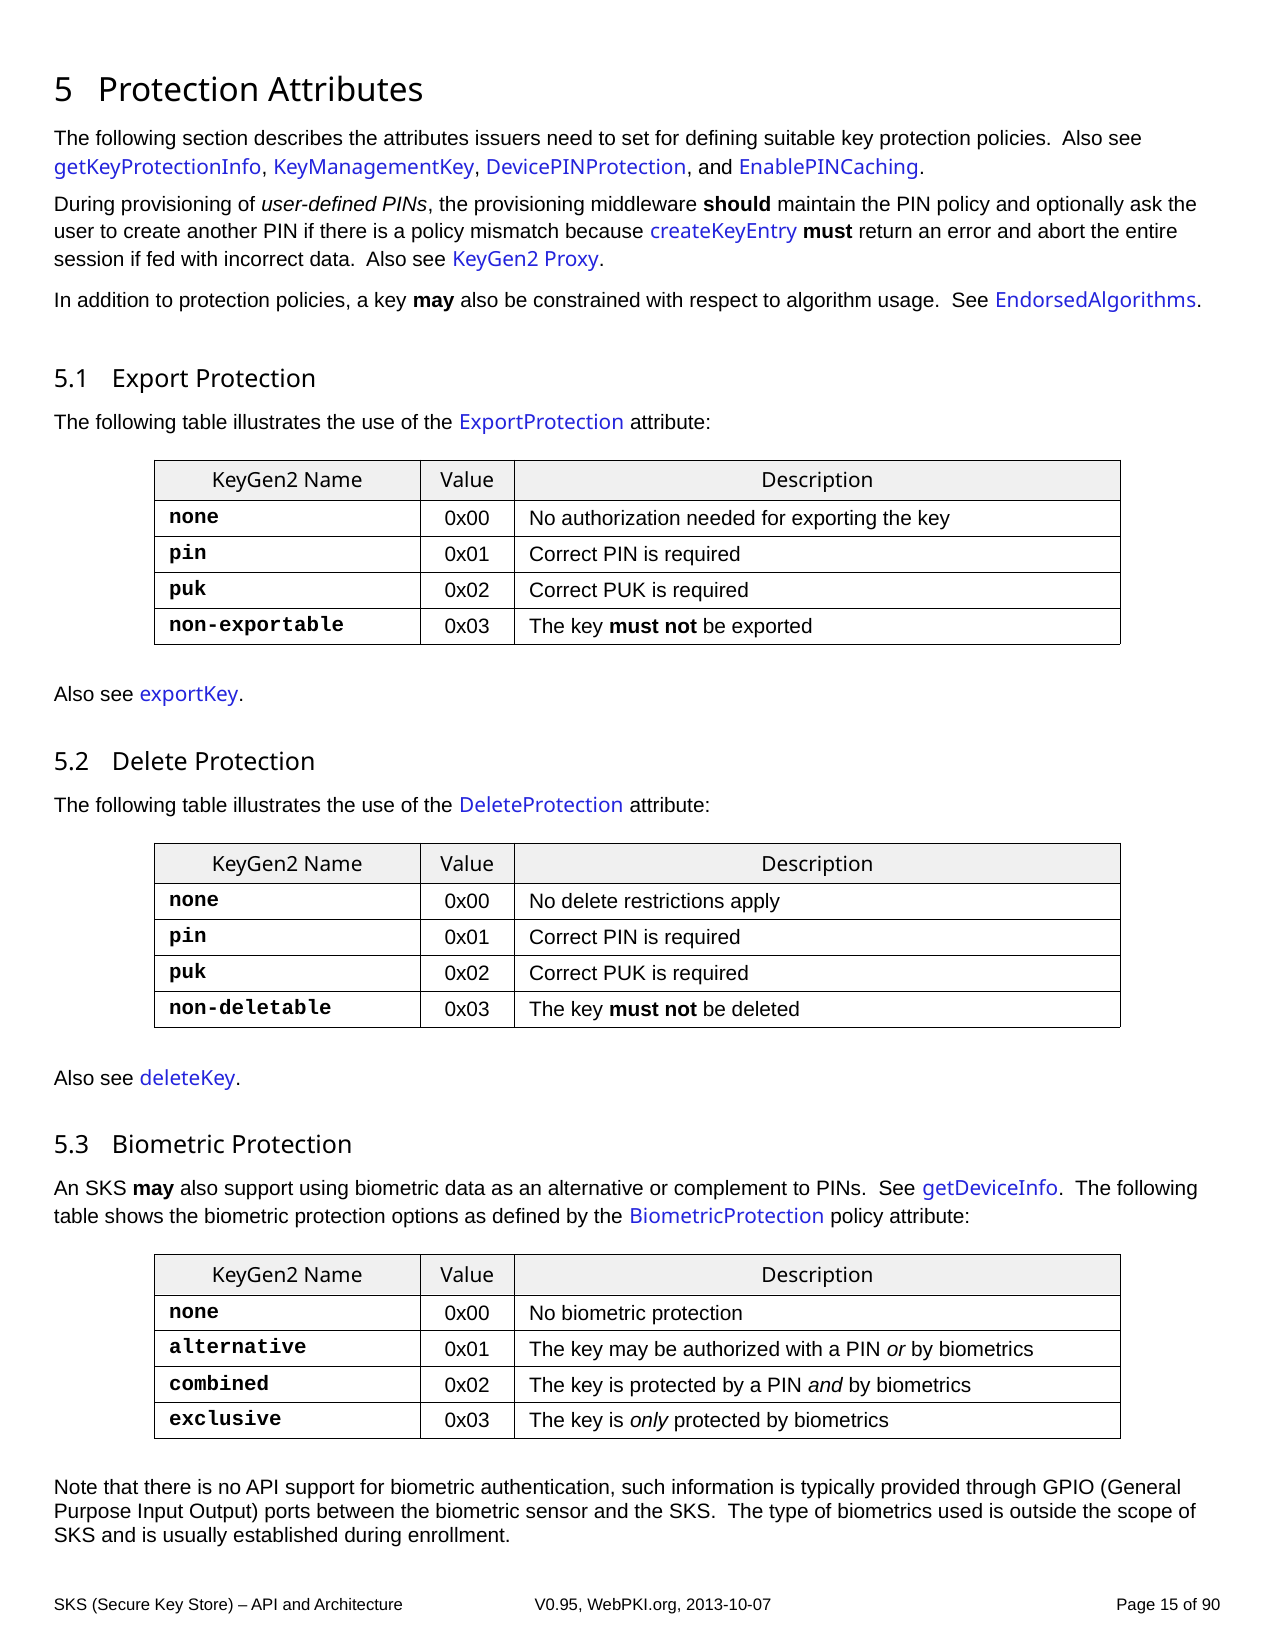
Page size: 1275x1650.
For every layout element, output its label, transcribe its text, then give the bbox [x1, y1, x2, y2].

subtitle Export Protection [54, 361, 1221, 395]
table_cell 0x03 [421, 992, 514, 1027]
table_cell 0x02 [421, 956, 514, 991]
table_cell 0x02 [421, 1367, 514, 1402]
table_cell 0x00 [421, 501, 514, 536]
table_cell The key may be authorized with a PIN or by biometrics [515, 1331, 1120, 1366]
table_cell combined [155, 1367, 420, 1402]
table_cell pin [155, 537, 420, 572]
table_cell Correct PIN is required [515, 537, 1120, 572]
text An SKS may also support using biometric data as an alternative or complement to PINs. See getDeviceInfo. The following table shows the biometric protection options as defined by the BiometricProtection policy attribute: [54, 1173, 1221, 1254]
table_cell exclusive [155, 1403, 420, 1438]
table_header Description [515, 1255, 1120, 1294]
table_cell Correct PIN is required [515, 920, 1120, 955]
text During provisioning of user-defined PINs, the provisioning middleware should maintain the PIN policy and optionally ask the user to create another PIN if there is a policy mismatch because createKeyEntry must return an error and abort the entire session if fed with incorrect data. Also see KeyGen2 Proxy. [54, 192, 1221, 273]
table_header KeyGen2 Name [155, 844, 420, 883]
table_cell The key is only protected by biometrics [515, 1403, 1120, 1438]
table_cell 0x01 [421, 920, 514, 955]
table_cell Correct PUK is required [515, 956, 1120, 991]
table_cell none [155, 884, 420, 919]
table_header Description [515, 461, 1120, 500]
table_cell 0x00 [421, 1296, 514, 1330]
table_header KeyGen2 Name [155, 461, 420, 500]
table_header Description [515, 844, 1120, 883]
table_cell No authorization needed for exporting the key [515, 501, 1120, 536]
text Note that there is no API support for biometric authentication, such information is typically provided through GPIO (General Purpose Input Output) ports between the biometric sensor and the SKS. The type of biometrics used is outside the scope of SKS and is usually established during enrollment. [54, 1475, 1221, 1547]
subtitle Delete Protection [54, 744, 1221, 778]
table_cell pin [155, 920, 420, 955]
table_header Value [421, 844, 514, 883]
table_cell 0x01 [421, 1331, 514, 1366]
table_cell puk [155, 573, 420, 608]
text The following table illustrates the use of the ExportProtection attribute: [54, 407, 1221, 459]
table_header Value [421, 461, 514, 500]
table_cell 0x01 [421, 537, 514, 572]
table_cell non-deletable [155, 992, 420, 1027]
table_cell alternative [155, 1331, 420, 1366]
table_cell The key must not be deleted [515, 992, 1120, 1027]
text The following section describes the attributes issuers need to set for defining suitable key protection policies. Also see getKeyProtectionInfo, KeyManagementKey, DevicePINProtection, and EnablePINCaching. [54, 123, 1221, 180]
table_cell 0x00 [421, 884, 514, 919]
table_cell none [155, 1296, 420, 1330]
subtitle Protection Attributes [54, 66, 1221, 111]
text Also see exportKey. [54, 679, 1221, 708]
table_cell The key is protected by a PIN and by biometrics [515, 1367, 1120, 1402]
table_cell 0x03 [421, 609, 514, 644]
table_cell The key must not be exported [515, 609, 1120, 644]
table_cell No delete restrictions apply [515, 884, 1120, 919]
text In addition to protection policies, a key may also be constrained with respect to algorithm usage. See EndorsedAlgorithms. [54, 285, 1221, 313]
table_cell 0x03 [421, 1403, 514, 1438]
table_header KeyGen2 Name [155, 1255, 420, 1294]
subtitle Biometric Protection [54, 1127, 1221, 1161]
table_cell none [155, 501, 420, 536]
text The following table illustrates the use of the DeleteProtection attribute: [54, 790, 1221, 819]
table_cell Correct PUK is required [515, 573, 1120, 608]
table_header Value [421, 1255, 514, 1294]
table_cell 0x02 [421, 573, 514, 608]
text Also see deleteKey. [54, 1063, 1221, 1091]
table_cell puk [155, 956, 420, 991]
table_cell non-exportable [155, 609, 420, 644]
table_cell No biometric protection [515, 1296, 1120, 1330]
